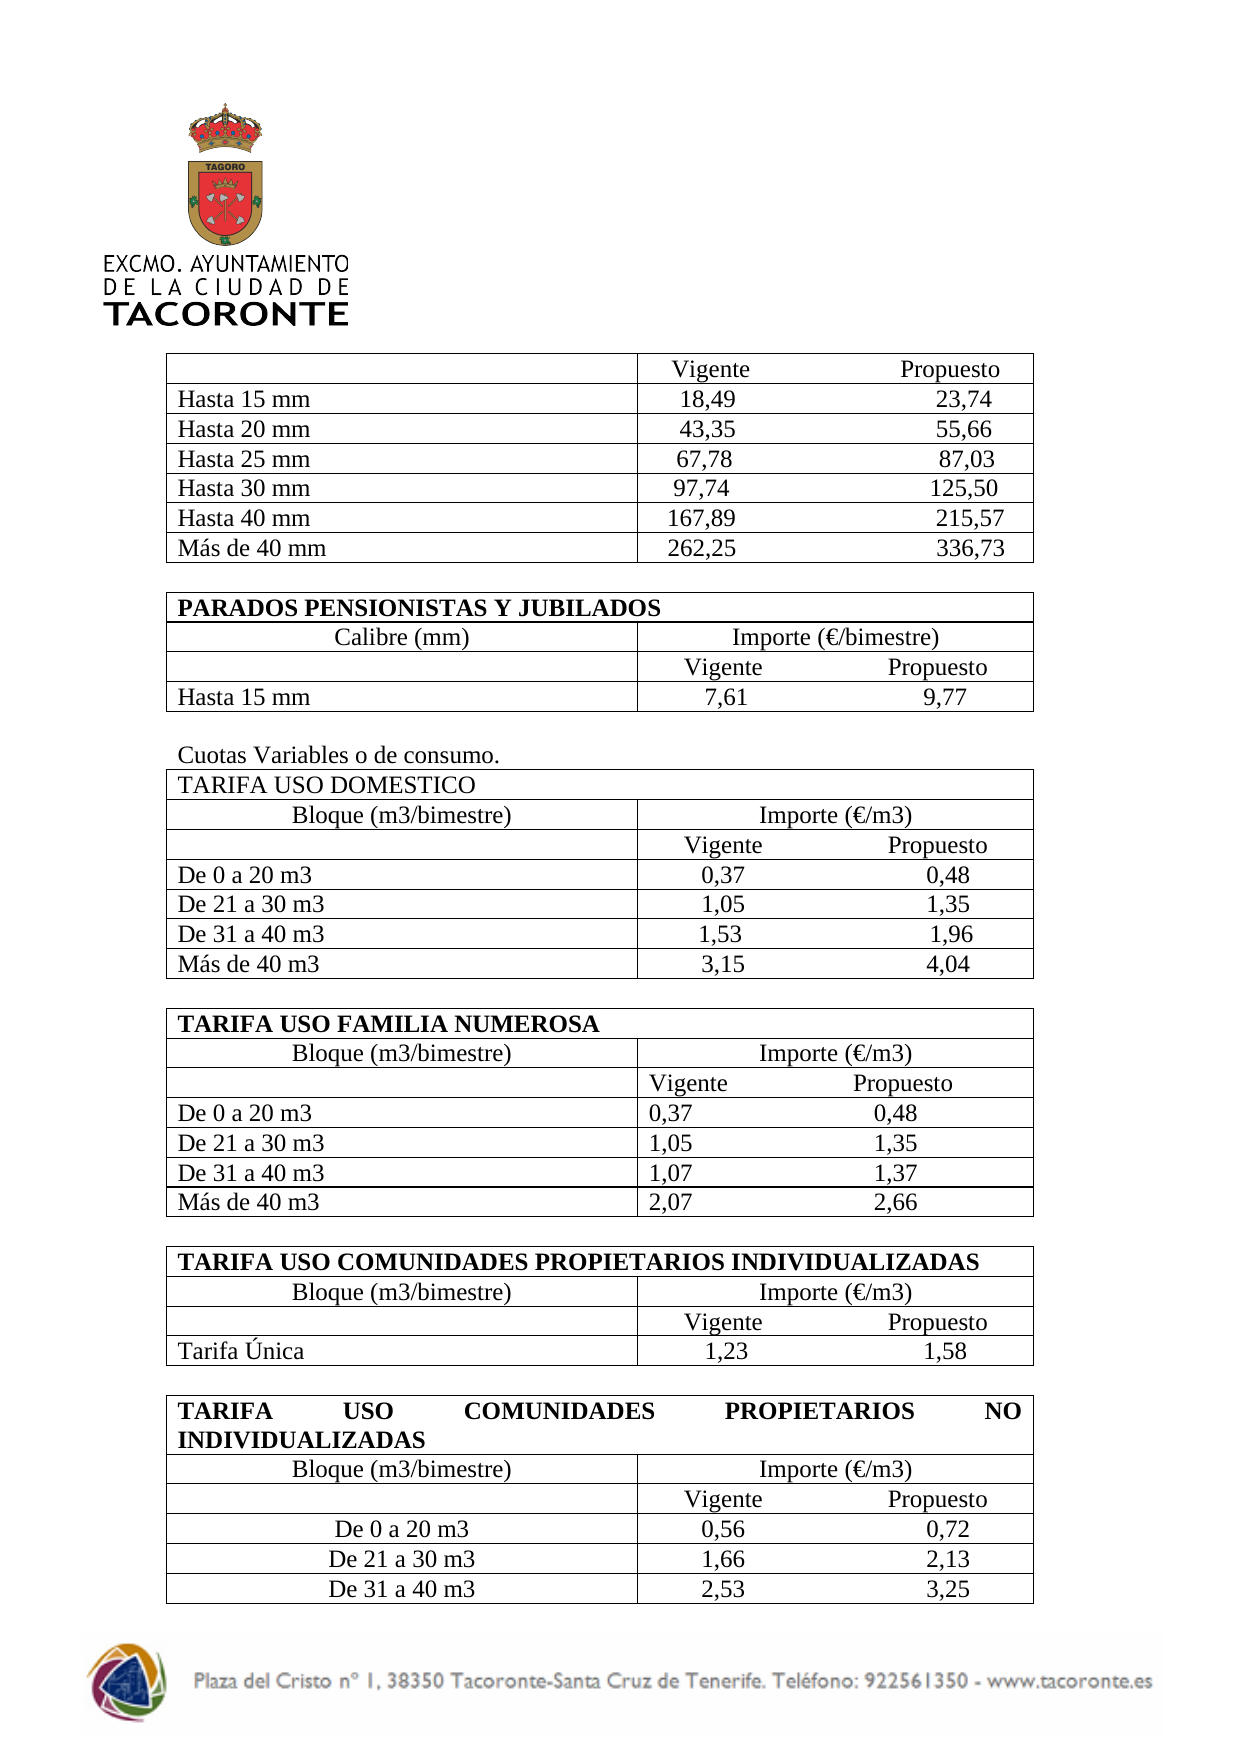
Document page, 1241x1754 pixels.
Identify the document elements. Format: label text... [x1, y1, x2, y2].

table_cell 43,35 55,66 [638, 414, 1033, 443]
table_cell 67,78 87,03 [638, 444, 1033, 472]
table_cell [167, 1484, 637, 1513]
table_cell Bloque (m3/bimestre) [167, 1455, 637, 1483]
table_cell 1,05 1,35 [638, 890, 1033, 918]
table_cell 1,07 1,37 [638, 1158, 1033, 1186]
table_cell Bloque (m3/bimestre) [167, 1039, 637, 1067]
table_cell Hasta 20 mm [167, 414, 637, 443]
table_cell Importe (€/m3) [638, 1455, 1033, 1483]
table_cell Hasta 25 mm [167, 444, 637, 472]
table_cell Hasta 40 mm [167, 503, 637, 532]
table_cell De 21 a 30 m3 [167, 1544, 637, 1573]
table_cell Tarifa Única [167, 1336, 637, 1365]
table_cell 167,89 215,57 [638, 503, 1033, 532]
table_cell Vigente Propuesto [638, 1307, 1033, 1335]
table_cell Vigente Propuesto [638, 652, 1033, 681]
table_cell 0,37 0,48 [638, 1098, 1033, 1127]
table_cell De 31 a 40 m3 [167, 919, 637, 948]
table_cell Hasta 15 mm [167, 682, 637, 711]
table_cell Bloque (m3/bimestre) [167, 1277, 637, 1306]
table_cell De 0 a 20 m3 [167, 1098, 637, 1127]
table_cell [167, 652, 637, 681]
table_cell Importe (€/m3) [638, 800, 1033, 829]
table_cell 1,66 2,13 [638, 1544, 1033, 1573]
table_cell 2,53 3,25 [638, 1574, 1033, 1602]
table_cell Vigente Propuesto [638, 1484, 1033, 1513]
table_cell Más de 40 m3 [167, 949, 637, 978]
table_cell 18,49 23,74 [638, 384, 1033, 413]
table_cell De 0 a 20 m3 [167, 860, 637, 888]
table_cell 1,23 1,58 [638, 1336, 1033, 1365]
table_cell 0,56 0,72 [638, 1514, 1033, 1543]
table_cell 97,74 125,50 [638, 474, 1033, 502]
table_header PARADOS PENSIONISTAS Y JUBILADOS [167, 593, 1033, 621]
table_cell Vigente Propuesto [638, 830, 1033, 859]
table_cell Más de 40 mm [167, 533, 637, 562]
table_cell De 21 a 30 m3 [167, 1128, 637, 1157]
table_cell Hasta 15 mm [167, 384, 637, 413]
table_cell De 0 a 20 m3 [167, 1514, 637, 1543]
table_cell 1,05 1,35 [638, 1128, 1033, 1157]
table_cell Vigente Propuesto [638, 1068, 1033, 1097]
table_header TARIFA USO COMUNIDADES PROPIETARIOS NO INDIVIDUALIZADAS [167, 1396, 1033, 1453]
table_cell [167, 830, 637, 859]
table_cell Vigente Propuesto [638, 354, 1033, 383]
table_header TARIFA USO DOMESTICO [167, 770, 1033, 799]
picture [80, 1630, 1163, 1737]
table_header TARIFA USO FAMILIA NUMEROSA [167, 1009, 1033, 1037]
table_cell [167, 354, 637, 383]
table_cell Bloque (m3/bimestre) [167, 800, 637, 829]
table_cell Calibre (mm) [167, 623, 637, 651]
table_cell Importe (€/m3) [638, 1039, 1033, 1067]
table_cell Hasta 30 mm [167, 474, 637, 502]
table_cell De 31 a 40 m3 [167, 1574, 637, 1602]
table_header TARIFA USO COMUNIDADES PROPIETARIOS INDIVIDUALIZADAS [167, 1247, 1033, 1276]
table_cell Importe (€/bimestre) [638, 623, 1033, 651]
table_cell [167, 1068, 637, 1097]
table_cell [167, 1307, 637, 1335]
table_cell 1,53 1,96 [638, 919, 1033, 948]
table_cell 3,15 4,04 [638, 949, 1033, 978]
table_cell De 31 a 40 m3 [167, 1158, 637, 1186]
picture [103, 103, 348, 326]
table_cell 2,07 2,66 [638, 1188, 1033, 1216]
table_cell 7,61 9,77 [638, 682, 1033, 711]
table_cell De 21 a 30 m3 [167, 890, 637, 918]
table_cell 262,25 336,73 [638, 533, 1033, 562]
text Cuotas Variables o de consumo. [177, 741, 1063, 769]
table_cell Más de 40 m3 [167, 1188, 637, 1216]
table_cell 0,37 0,48 [638, 860, 1033, 888]
table_cell Importe (€/m3) [638, 1277, 1033, 1306]
